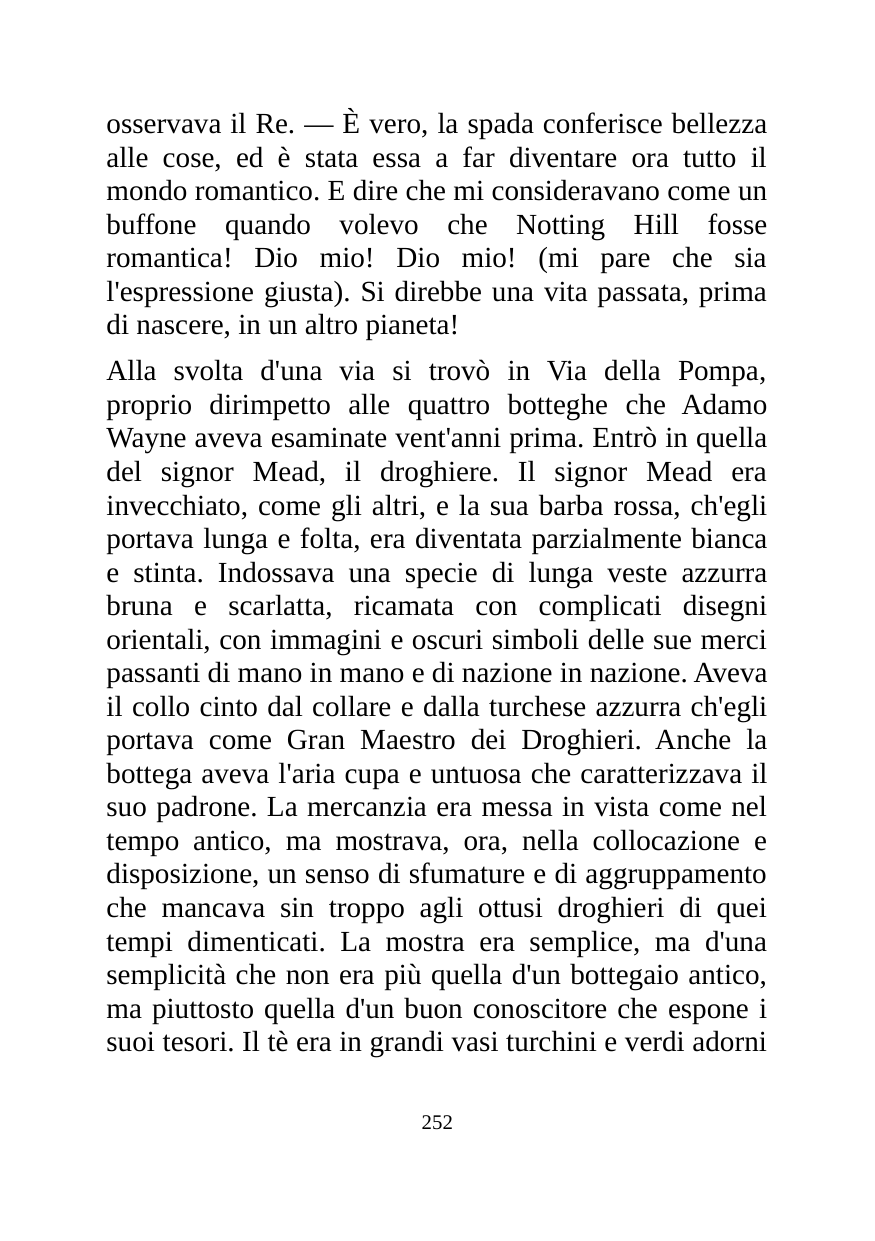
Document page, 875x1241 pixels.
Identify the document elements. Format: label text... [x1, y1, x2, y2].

text Alla svolta d'una via si trovò in Via della Pompa, proprio dirimpetto alle quattro botteghe che Adamo Wayne aveva esaminate vent'anni prima. Entrò in quella del signor Mead, il droghiere. Il signor Mead era invecchiato, come gli altri, e la sua barba rossa, ch'egli portava lunga e folta, era diventata parzialmente bianca e stinta. Indossava una specie di lunga veste azzurra bruna e scarlatta, ricamata con complicati disegni orientali, con immagini e oscuri simboli delle sue merci passanti di mano in mano e di nazione in nazione. Aveva il collo cinto dal collare e dalla turchese azzurra ch'egli portava come Gran Maestro dei Droghieri. Anche la bottega aveva l'aria cupa e untuosa che caratterizzava il suo padrone. La mercanzia era messa in vista come nel tempo antico, ma mostrava, ora, nella collocazione e disposizione, un senso di sfumature e di aggruppamento che mancava sin troppo agli ottusi droghieri di quei tempi dimenticati. La mostra era semplice, ma d'una semplicità che non era più quella d'un bottegaio antico, ma piuttosto quella d'un buon conoscitore che espone i suoi tesori. Il tè era in grandi vasi turchini e verdi adorni [106, 353, 768, 1058]
text osservava il Re. — È vero, la spada conferisce bellezza alle cose, ed è stata essa a far diventare ora tutto il mondo romantico. E dire che mi consideravano come un buffone quando volevo che Notting Hill fosse romantica! Dio mio! Dio mio! (mi pare che sia l'espressione giusta). Si direbbe una vita passata, prima di nascere, in un altro pianeta! [106, 106, 768, 341]
